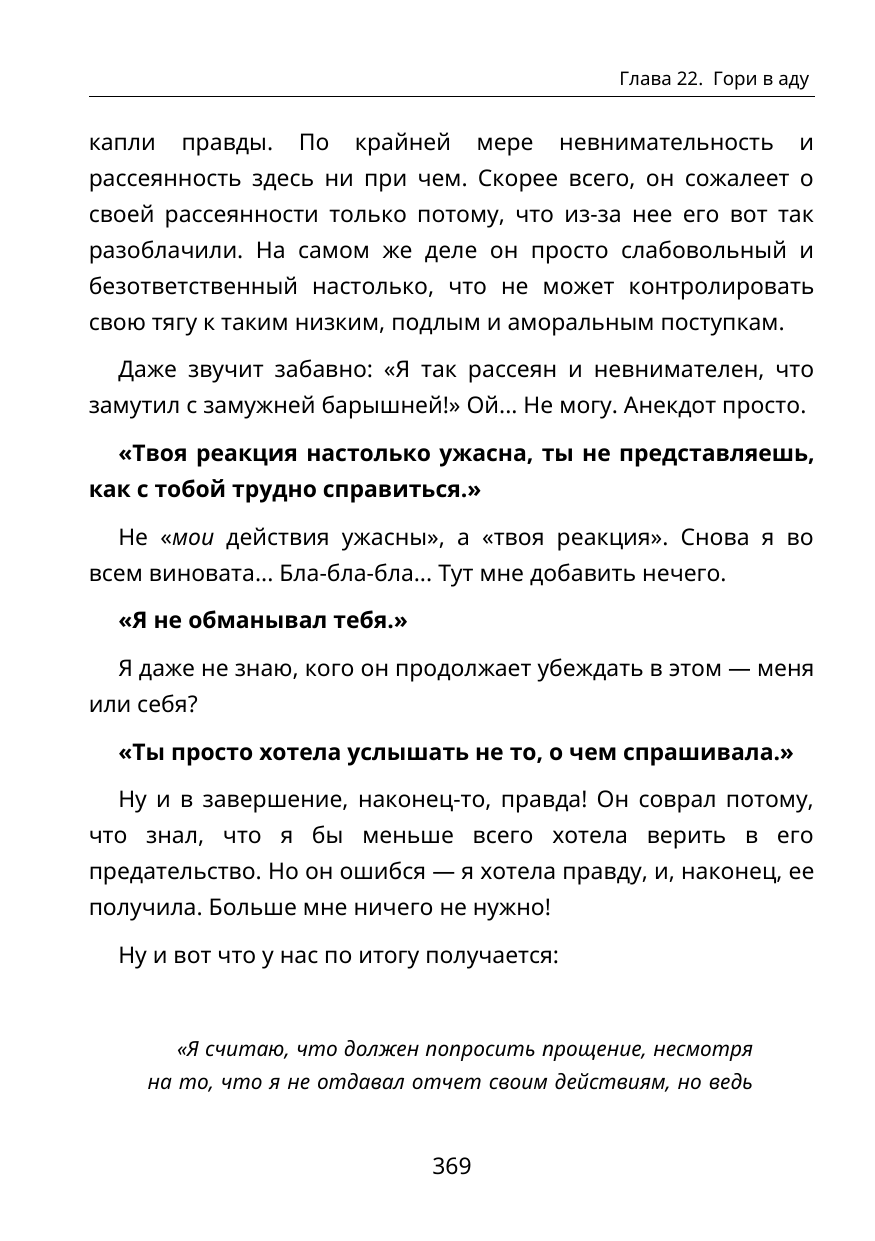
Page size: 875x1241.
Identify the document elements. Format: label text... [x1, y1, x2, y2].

text Ну и вот что у нас по итогу получается: [88, 939, 815, 970]
text Я даже не знаю, кого он продолжает убеждать в этом — меня или себя? [88, 652, 815, 719]
text «Я считаю, что должен попросить прощение, несмотря на то, что я не отдавал отчет своим действиям, но ведь [147, 1034, 756, 1095]
text «Твоя реакция настолько ужасна, ты не представляешь, как с тобой трудно справиться.» [88, 437, 815, 504]
text «Я не обманывал тебя.» [88, 604, 815, 636]
text капли правды. По крайней мере невнимательность и рассеянность здесь ни при чем. Скорее всего, он сожалеет о своей рассеянности только потому, что из-за нее его вот так разоблачили. На самом же деле он просто слабовольный и безответственный настолько, что не может контролировать свою тягу к таким низким, подлым и аморальным поступкам. [88, 126, 815, 337]
text Не «мои действия ужасны», а «твоя реакция». Снова я во всем виновата... Бла-бла-бла... Тут мне добавить нечего. [88, 521, 815, 588]
text Даже звучит забавно: «Я так рассеян и невнимателен, что замутил с замужней барышней!» Ой... Не могу. Анекдот просто. [88, 353, 815, 421]
text Ну и в завершение, наконец-то, правда! Он соврал потому, что знал, что я бы меньше всего хотела верить в его предательство. Но он ошибся — я хотела правду, и, наконец, ее получила. Больше мне ничего не нужно! [88, 783, 815, 922]
text «Ты просто хотела услышать не то, о чем спрашивала.» [88, 736, 815, 767]
